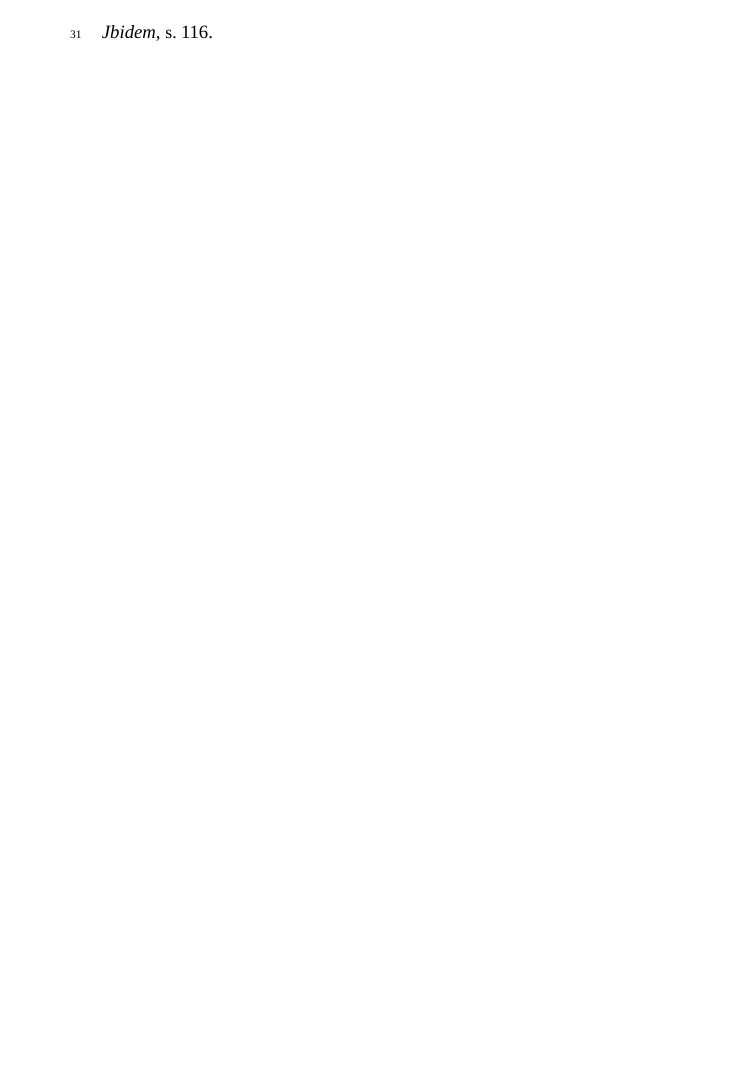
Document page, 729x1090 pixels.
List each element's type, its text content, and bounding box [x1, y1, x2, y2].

text 31 Jbidem, s. 116. [70, 21, 670, 42]
